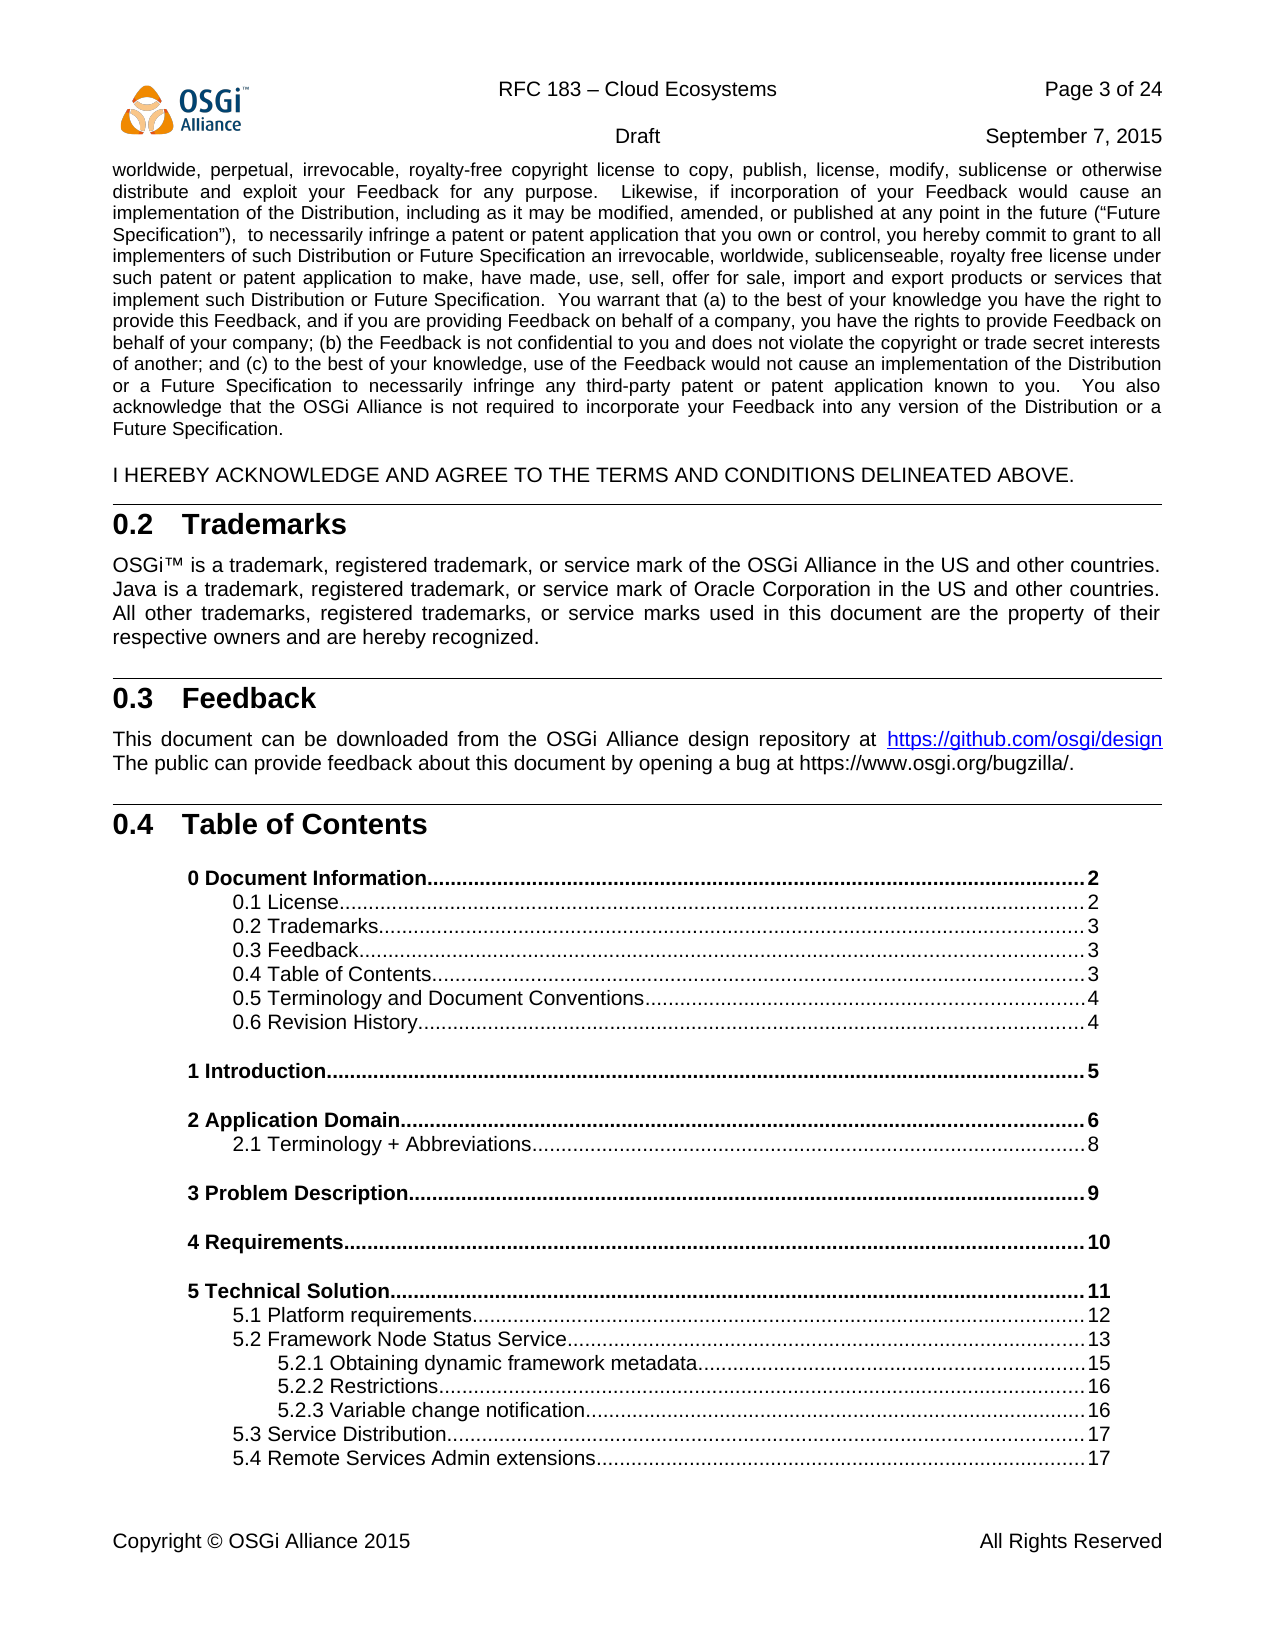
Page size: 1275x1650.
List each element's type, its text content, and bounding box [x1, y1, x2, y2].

text 0.3 Feedback 3 [232, 938, 1162, 962]
text 0 Document Information 2 [187, 866, 1162, 890]
text This document can be downloaded from the OSGi Alliance design repository at https://github.com/osgi/design The public can provide feedback about this document by opening a bug at https://www.osgi.org/bugzilla/. [112, 727, 1162, 775]
text 0.5 Terminology and Document Conventions 4 [232, 986, 1162, 1010]
text 5.2 Framework Node Status Service 13 [232, 1326, 1162, 1350]
subtitle Trademarks [112, 505, 1162, 541]
text 5.2.1 Obtaining dynamic framework metadata 15 [277, 1350, 1162, 1374]
text 5.4 Remote Services Admin extensions 17 [232, 1446, 1162, 1470]
text 4 Requirements 10 [187, 1229, 1162, 1253]
text 0.1 License 2 [232, 890, 1162, 914]
text OSGi™ is a trademark, registered trademark, or service mark of the OSGi Alliance in the US and other countries. Java is a trademark, registered trademark, or service mark of Oracle Corporation in the US and other countries. All other trademarks, registered trademarks, or service marks used in this document are the property of their respective owners and are hereby recognized. [112, 553, 1162, 649]
subtitle Table of Contents [112, 805, 1162, 841]
subtitle Feedback [112, 679, 1162, 715]
text 5.2.2 Restrictions 16 [277, 1374, 1162, 1398]
text 5 Technical Solution 11 [187, 1278, 1162, 1302]
text 2 Application Domain 6 [187, 1108, 1162, 1132]
text 2.1 Terminology + Abbreviations 8 [232, 1132, 1162, 1156]
text 0.2 Trademarks 3 [232, 914, 1162, 938]
picture [113, 78, 257, 142]
text 0.4 Table of Contents 3 [232, 962, 1162, 986]
text 5.2.3 Variable change notification 16 [277, 1398, 1162, 1422]
text 0.6 Revision History 4 [232, 1010, 1162, 1034]
text 5.3 Service Distribution 17 [232, 1422, 1162, 1446]
text 5.1 Platform requirements 12 [232, 1302, 1162, 1326]
text 3 Problem Description 9 [187, 1181, 1162, 1204]
text worldwide, perpetual, irrevocable, royalty-free copyright license to copy, publish, license, modify, sublicense or otherwise distribute and exploit your Feedback for any purpose. Likewise, if incorporation of your Feedback would cause an implementation of the Distribution, including as it may be modified, amended, or published at any point in the future (“Future Specification”), to necessarily infringe a patent or patent application that you own or control, you hereby commit to grant to all implementers of such Distribution or Future Specification an irrevocable, worldwide, sublicenseable, royalty free license under such patent or patent application to make, have made, use, sell, offer for sale, import and export products or services that implement such Distribution or Future Specification. You warrant that (a) to the best of your knowledge you have the right to provide this Feedback, and if you are providing Feedback on behalf of a company, you have the rights to provide Feedback on behalf of your company; (b) the Feedback is not confidential to you and does not violate the copyright or trade secret interests of another; and (c) to the best of your knowledge, use of the Feedback would not cause an implementation of the Distribution or a Future Specification to necessarily infringe any third-party patent or patent application known to you. You also acknowledge that the OSGi Alliance is not required to incorporate your Feedback into any version of the Distribution or a Future Specification. [112, 159, 1162, 439]
text 1 Introduction 5 [187, 1059, 1162, 1083]
text I HEREBY ACKNOWLEDGE AND AGREE TO THE TERMS AND CONDITIONS DELINEATED ABOVE. [112, 463, 1162, 487]
